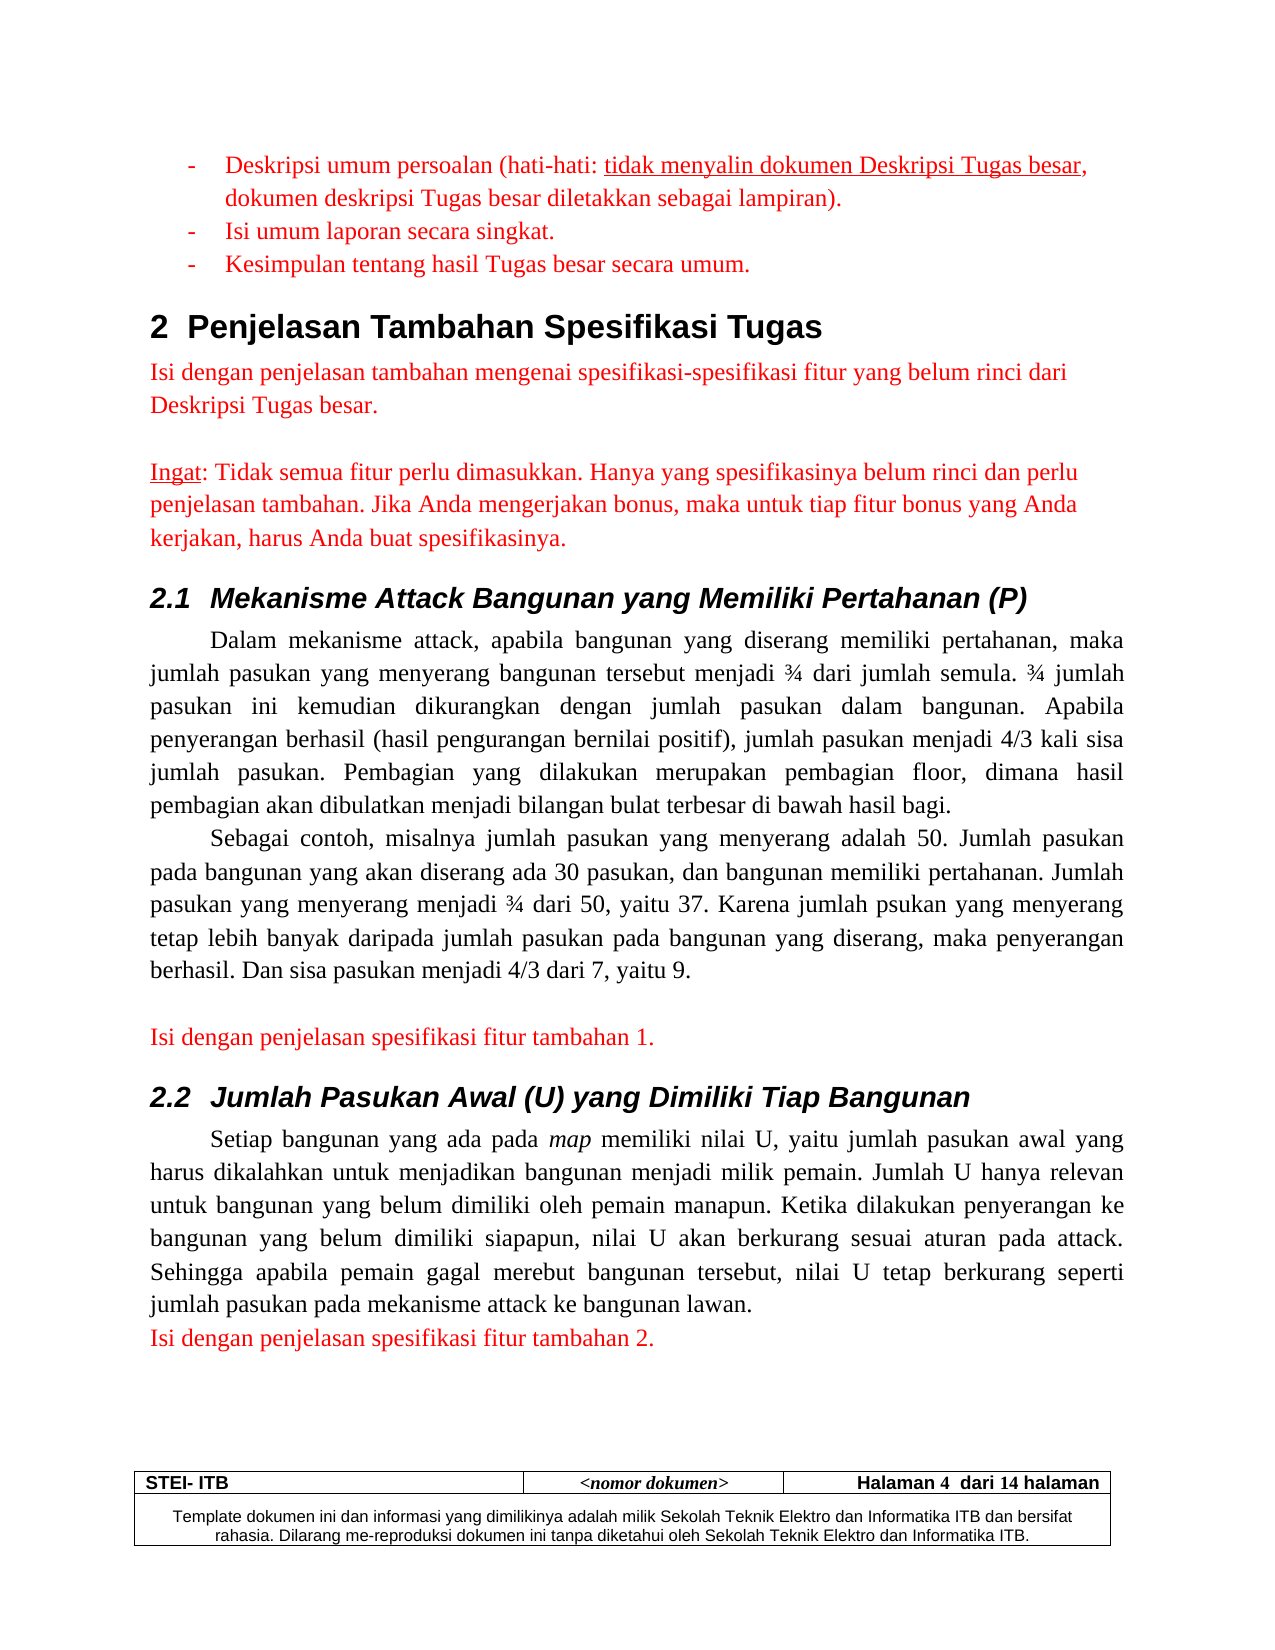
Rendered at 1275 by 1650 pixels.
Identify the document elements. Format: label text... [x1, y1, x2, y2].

text Isi dengan penjelasan spesifikasi fitur tambahan 1. [150, 1022, 1125, 1050]
list Deskripsi umum persoalan (hati-hati: tidak menyalin dokumen Deskripsi Tugas besar, dokumen deskripsi Tugas besar diletakkan sebagai lampiran). [187, 150, 1125, 212]
subtitle Jumlah Pasukan Awal (U) yang Dimiliki Tiap Bangunan [150, 1080, 1125, 1113]
text Ingat: Tidak semua fitur perlu dimasukkan. Hanya yang spesifikasinya belum rinci dan perlu penjelasan tambahan. Jika Anda mengerjakan bonus, maka untuk tiap fitur bonus yang Anda kerjakan, harus Anda buat spesifikasinya. [150, 457, 1125, 551]
list Kesimpulan tentang hasil Tugas besar secara umum. [187, 249, 1125, 278]
text Setiap bangunan yang ada pada map memiliki nilai U, yaitu jumlah pasukan awal yang harus dikalahkan untuk menjadikan bangunan menjadi milik pemain. Jumlah U hanya relevan untuk bangunan yang belum dimiliki oleh pemain manapun. Ketika dilakukan penyerangan ke bangunan yang belum dimiliki siapapun, nilai U akan berkurang sesuai aturan pada attack. Sehingga apabila pemain gagal merebut bangunan tersebut, nilai U tetap berkurang seperti jumlah pasukan pada mekanisme attack ke bangunan lawan. [150, 1124, 1125, 1318]
subtitle Mekanisme Attack Bangunan yang Memiliki Pertahanan (P) [150, 581, 1125, 614]
text Dalam mekanisme attack, apabila bangunan yang diserang memiliki pertahanan, maka jumlah pasukan yang menyerang bangunan tersebut menjadi ¾ dari jumlah semula. ¾ jumlah pasukan ini kemudian dikurangkan dengan jumlah pasukan dalam bangunan. Apabila penyerangan berhasil (hasil pengurangan bernilai positif), jumlah pasukan menjadi 4/3 kali sisa jumlah pasukan. Pembagian yang dilakukan merupakan pembagian floor, dimana hasil pembagian akan dibulatkan menjadi bilangan bulat terbesar di bawah hasil bagi. [150, 625, 1125, 819]
text Isi dengan penjelasan tambahan mengenai spesifikasi-spesifikasi fitur yang belum rinci dari Deskripsi Tugas besar. [150, 357, 1125, 419]
text Isi dengan penjelasan spesifikasi fitur tambahan 2. [150, 1323, 1125, 1351]
text Sebagai contoh, misalnya jumlah pasukan yang menyerang adalah 50. Jumlah pasukan pada bangunan yang akan diserang ada 30 pasukan, dan bangunan memiliki pertahanan. Jumlah pasukan yang menyerang menjadi ¾ dari 50, yaitu 37. Karena jumlah psukan yang menyerang tetap lebih banyak daripada jumlah pasukan pada bangunan yang diserang, maka penyerangan berhasil. Dan sisa pasukan menjadi 4/3 dari 7, yaitu 9. [150, 823, 1125, 984]
list Isi umum laporan secara singkat. [187, 216, 1125, 245]
subtitle Penjelasan Tambahan Spesifikasi Tugas [150, 307, 1125, 346]
